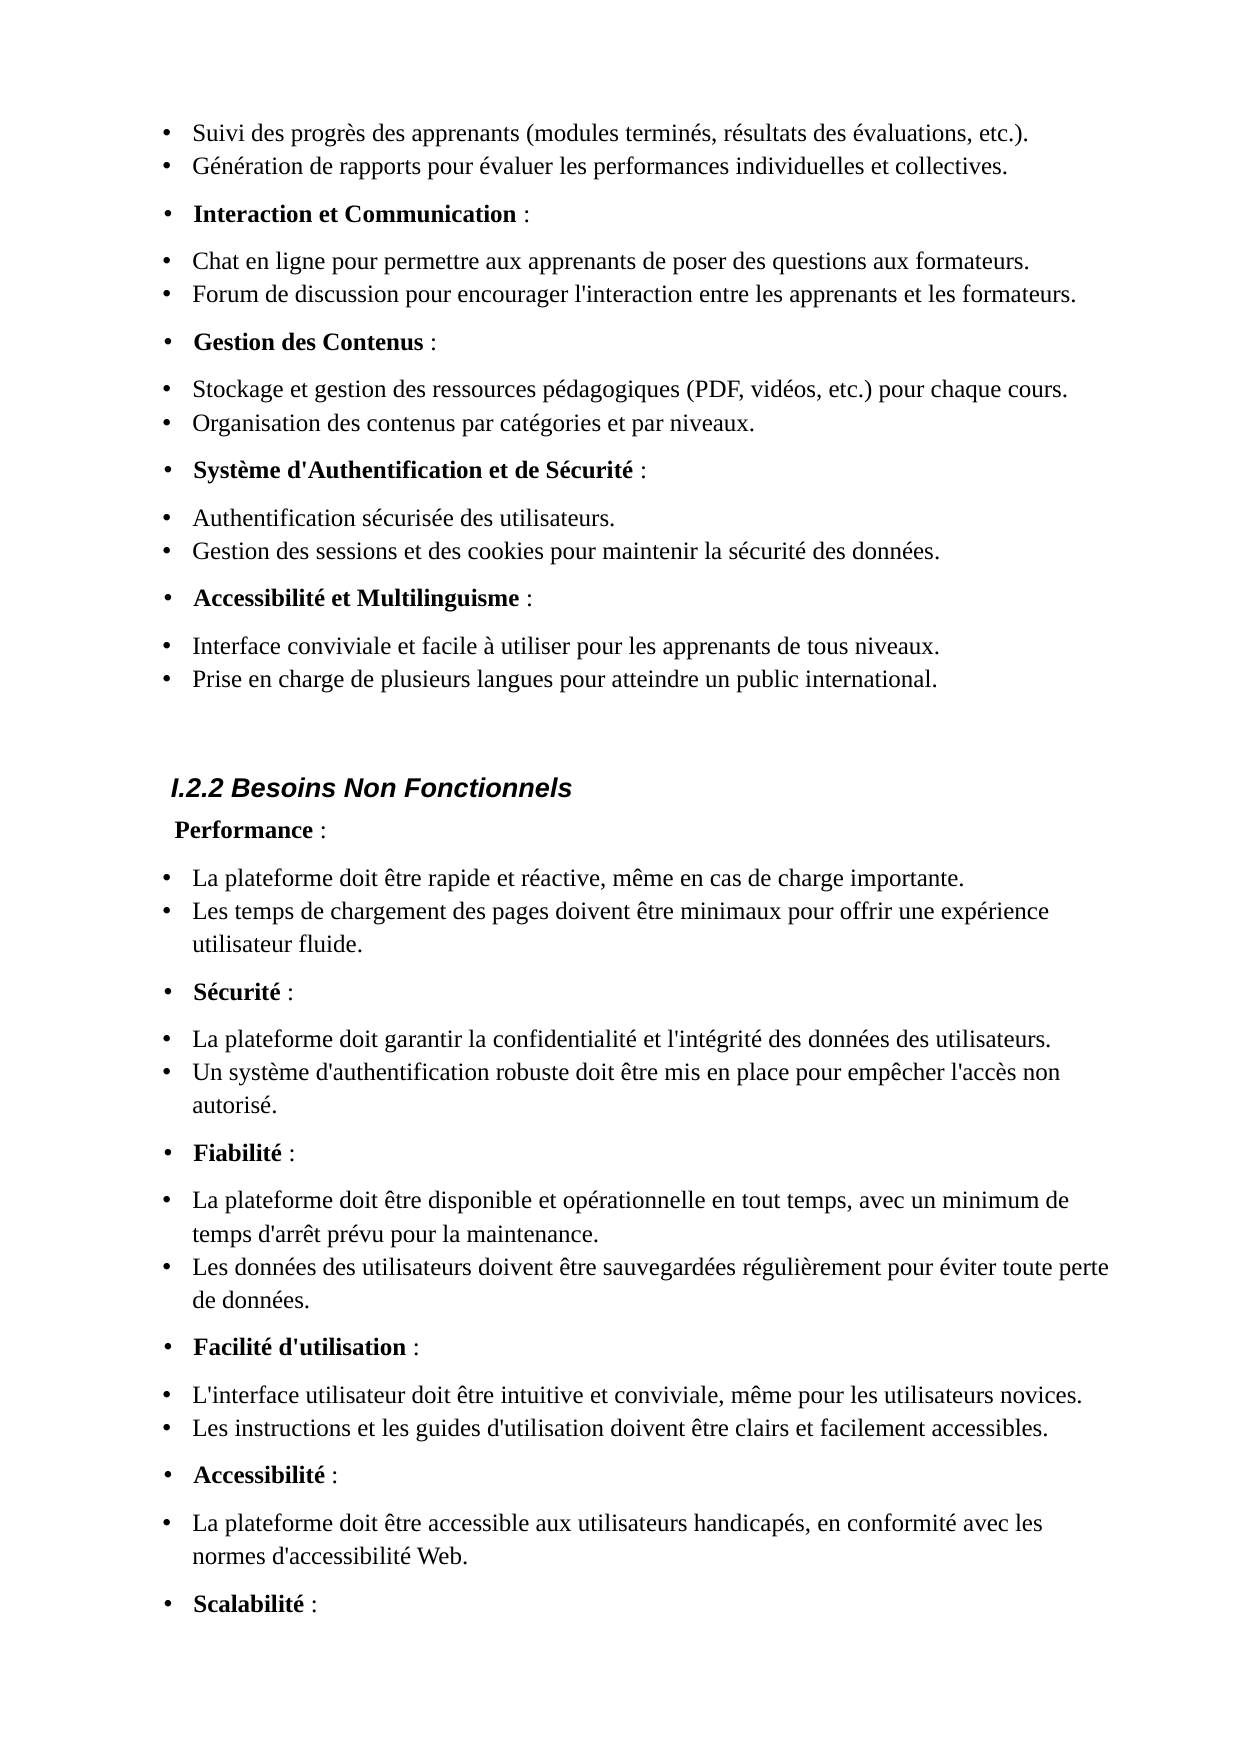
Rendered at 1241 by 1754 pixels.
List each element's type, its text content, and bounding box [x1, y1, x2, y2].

list Un système d'authentification robuste doit être mis en place pour empêcher l'accès non autorisé. [162, 1057, 1122, 1119]
list L'interface utilisateur doit être intuitive et conviviale, même pour les utilisateurs novices. [162, 1380, 1122, 1409]
list Stockage et gestion des ressources pédagogiques (PDF, vidéos, etc.) pour chaque cours. [162, 374, 1122, 403]
list Suivi des progrès des apprenants (modules terminés, résultats des évaluations, etc.). [162, 118, 1122, 147]
subtitle I.2.2 Besoins Non Fonctionnels [118, 772, 1122, 803]
list Authentification sécurisée des utilisateurs. [162, 503, 1122, 532]
list Fiabilité : [164, 1138, 1122, 1167]
list Les données des utilisateurs doivent être sauvegardées régulièrement pour éviter toute perte de données. [162, 1252, 1122, 1313]
list Facilité d'utilisation : [164, 1332, 1122, 1361]
text Performance : [118, 816, 1122, 844]
list Organisation des contenus par catégories et par niveaux. [162, 408, 1122, 436]
list Interaction et Communication : [164, 199, 1122, 227]
list Interface conviviale et facile à utiliser pour les apprenants de tous niveaux. [162, 631, 1122, 660]
list Accessibilité et Multilinguisme : [164, 583, 1122, 612]
list La plateforme doit être rapide et réactive, même en cas de charge importante. [162, 863, 1122, 892]
list Génération de rapports pour évaluer les performances individuelles et collectives. [162, 151, 1122, 180]
list Gestion des Contenus : [164, 327, 1122, 356]
list Chat en ligne pour permettre aux apprenants de poser des questions aux formateurs. [162, 246, 1122, 275]
list Accessibilité : [164, 1461, 1122, 1489]
list La plateforme doit garantir la confidentialité et l'intégrité des données des utilisateurs. [162, 1024, 1122, 1053]
list Les instructions et les guides d'utilisation doivent être clairs et facilement accessibles. [162, 1413, 1122, 1442]
list Gestion des sessions et des cookies pour maintenir la sécurité des données. [162, 536, 1122, 564]
list La plateforme doit être accessible aux utilisateurs handicapés, en conformité avec les normes d'accessibilité Web. [162, 1508, 1122, 1570]
list Sécurité : [164, 977, 1122, 1006]
list Forum de discussion pour encourager l'interaction entre les apprenants et les formateurs. [162, 279, 1122, 308]
list Système d'Authentification et de Sécurité : [164, 455, 1122, 484]
list Prise en charge de plusieurs langues pour atteindre un public international. [162, 664, 1122, 693]
list La plateforme doit être disponible et opérationnelle en tout temps, avec un minimum de temps d'arrêt prévu pour la maintenance. [162, 1186, 1122, 1247]
list Scalabilité : [164, 1589, 1122, 1617]
list Les temps de chargement des pages doivent être minimaux pour offrir une expérience utilisateur fluide. [162, 896, 1122, 958]
